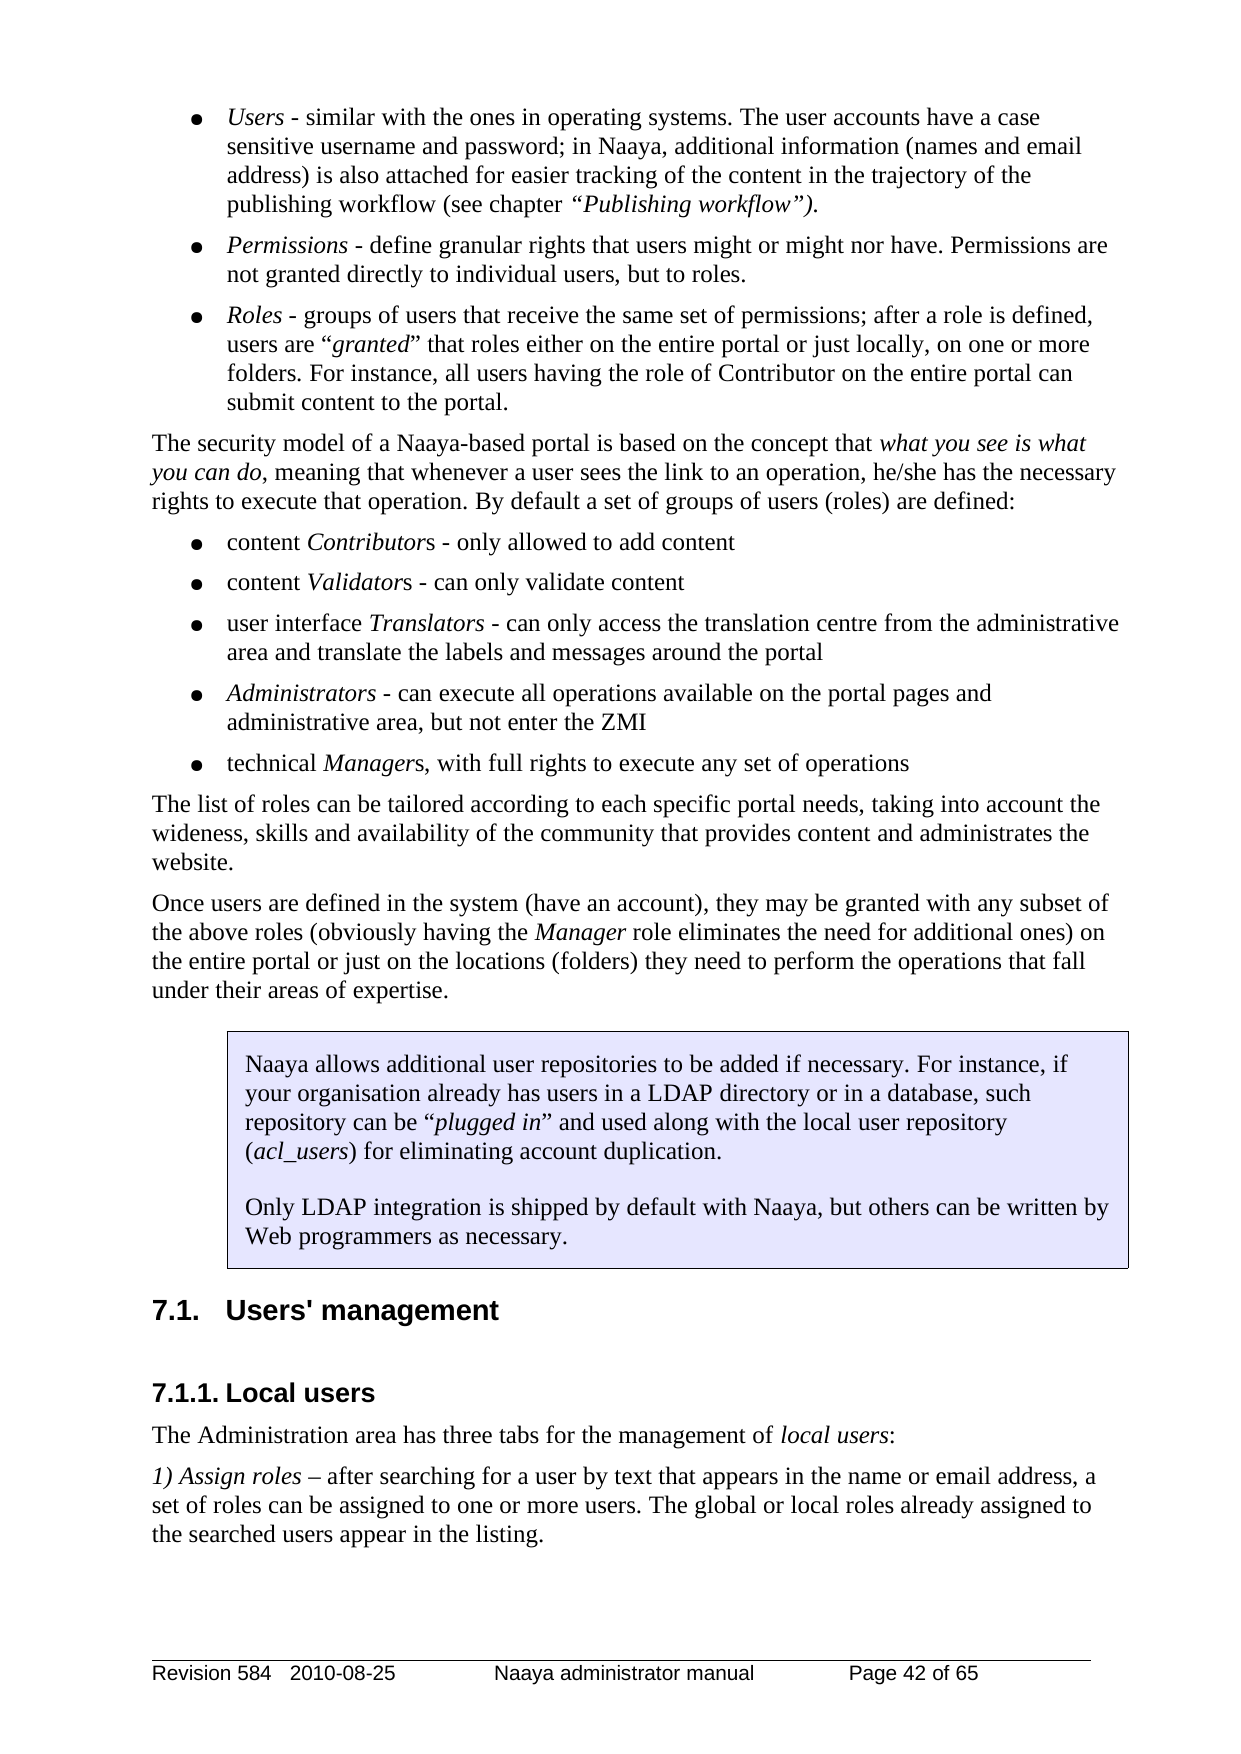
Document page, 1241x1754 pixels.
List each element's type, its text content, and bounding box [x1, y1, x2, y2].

text Only LDAP integration is shipped by default with Naaya, but others can be written by Web programmers as necessary. [228, 1174, 1128, 1268]
text The list of roles can be tailored according to each specific portal needs, taking into account the wideness, skills and availability of the community that provides content and administrates the website. [152, 789, 1128, 876]
list Users - similar with the ones in operating systems. The user accounts have a case sensitive username and password; in Naaya, additional information (names and email address) is also attached for easier tracking of the content in the trajectory of the publishing workflow (see chapter “Publishing workflow”). [189, 102, 1128, 218]
text The security model of a Naaya-based portal is based on the concept that what you see is what you can do, meaning that whenever a user sees the link to an operation, he/she has the necessary rights to execute that operation. By default a set of groups of users (roles) are defined: [152, 427, 1128, 515]
list content Contributors - only allowed to add content [189, 526, 1128, 556]
list technical Managers, with full rights to execute any set of operations [189, 748, 1128, 777]
list Permissions - define granular rights that users might or might nor have. Permissions are not granted directly to individual users, but to roles. [189, 229, 1128, 288]
text The Administration area has three tabs for the management of local users: [152, 1420, 1128, 1449]
subtitle Local users [152, 1377, 1128, 1408]
text Naaya allows additional user repositories to be added if necessary. For instance, if your organisation already has users in a LDAP directory or in a database, such repository can be “plugged in” and used along with the local user repository (acl_users) for eliminating account duplication. [228, 1032, 1128, 1165]
list user interface Translators - can only access the translation centre from the administrative area and translate the labels and messages around the portal [189, 608, 1128, 666]
text 1) Assign roles – after searching for a user by text that appears in the name or email address, a set of roles can be assigned to one or more users. The global or local roles already assigned to the searched users appear in the listing. [152, 1461, 1128, 1548]
list Administrators - can execute all operations available on the portal pages and administrative area, but not enter the ZMI [189, 678, 1128, 736]
text Once users are defined in the system (have an account), they may be granted with any subset of the above roles (obviously having the Manager role eliminates the need for additional ones) on the entire portal or just on the locations (folders) they need to perform the operations that fall under their areas of expertise. [152, 888, 1128, 1004]
list Roles - groups of users that receive the same set of permissions; after a role is defined, users are “granted” that roles either on the entire portal or just locally, on one or more folders. For instance, all users having the role of Contributor on the entire portal can submit content to the portal. [189, 299, 1128, 416]
subtitle Users' management [152, 1293, 1128, 1327]
list content Validators - can only validate content [189, 567, 1128, 596]
